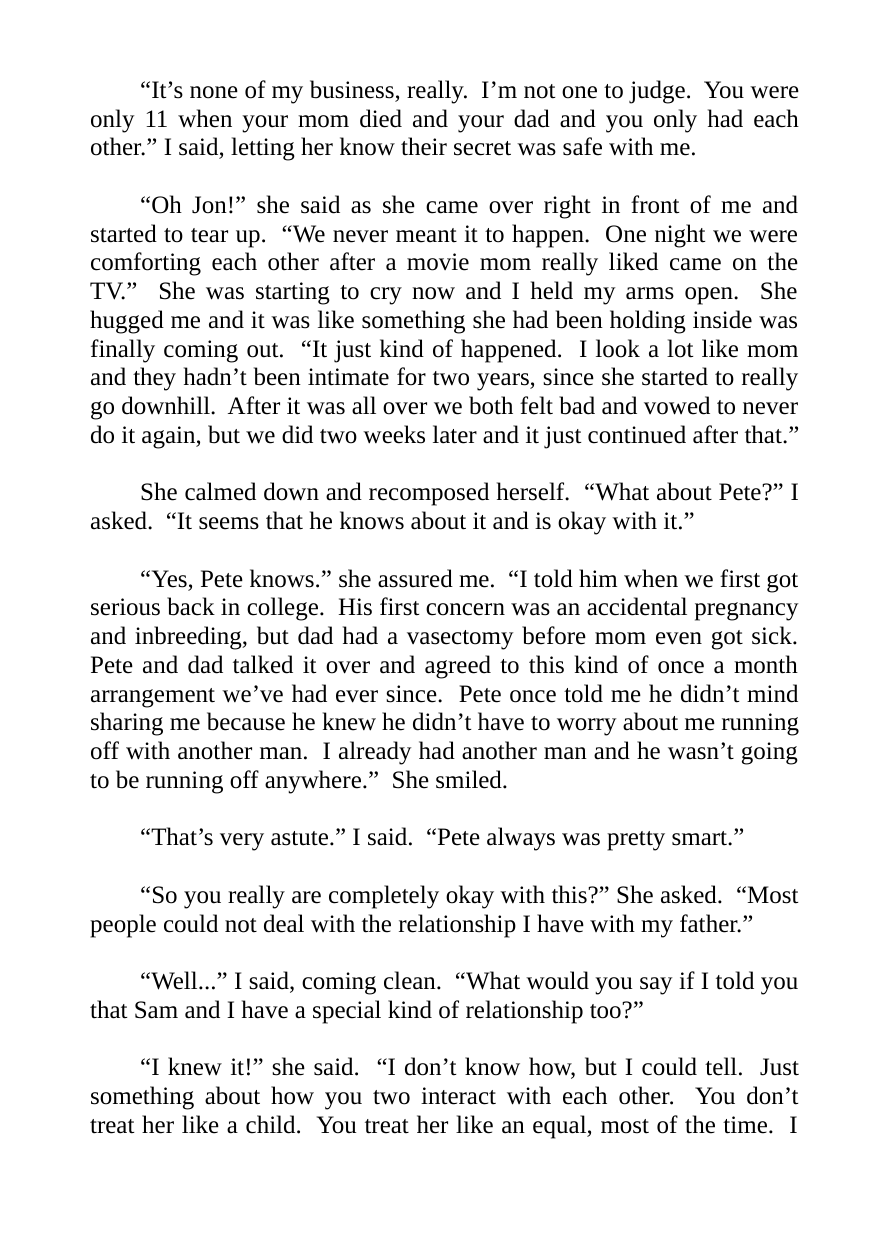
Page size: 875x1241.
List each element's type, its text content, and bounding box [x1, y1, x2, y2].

text “Yes, Pete knows.” she assured me. “I told him when we first got serious back in college. His first concern was an accidental pregnancy and inbreeding, but dad had a vasectomy before mom even got sick. Pete and dad talked it over and agreed to this kind of once a month arrangement we’ve had ever since. Pete once told me he didn’t mind sharing me because he knew he didn’t have to worry about me running off with another man. I already had another man and he wasn’t going to be running off anywhere.” She smiled. [90, 564, 799, 794]
text She calmed down and recomposed herself. “What about Pete?” I asked. “It seems that he knows about it and is okay with it.” [90, 477, 799, 535]
text “That’s very astute.” I said. “Pete always was pretty smart.” [90, 822, 799, 851]
text “So you really are completely okay with this?” She asked. “Most people could not deal with the relationship I have with my father.” [90, 880, 799, 937]
text “It’s none of my business, really. I’m not one to judge. You were only 11 when your mom died and your dad and you only had each other.” I said, letting her know their secret was safe with me. [90, 75, 799, 161]
text “Well...” I said, coming clean. “What would you say if I told you that Sam and I have a special kind of relationship too?” [90, 966, 799, 1024]
text “Oh Jon!” she said as she came over right in front of me and started to tear up. “We never meant it to happen. One night we were comforting each other after a movie mom really liked came on the TV.” She was starting to cry now and I held my arms open. She hugged me and it was like something she had been holding inside was finally coming out. “It just kind of happened. I look a lot like mom and they hadn’t been intimate for two years, since she started to really go downhill. After it was all over we both felt bad and vowed to never do it again, but we did two weeks later and it just continued after that.” [90, 190, 799, 449]
text “I knew it!” she said. “I don’t know how, but I could tell. Just something about how you two interact with each other. You don’t treat her like a child. You treat her like an equal, most of the time. I [90, 1052, 799, 1139]
